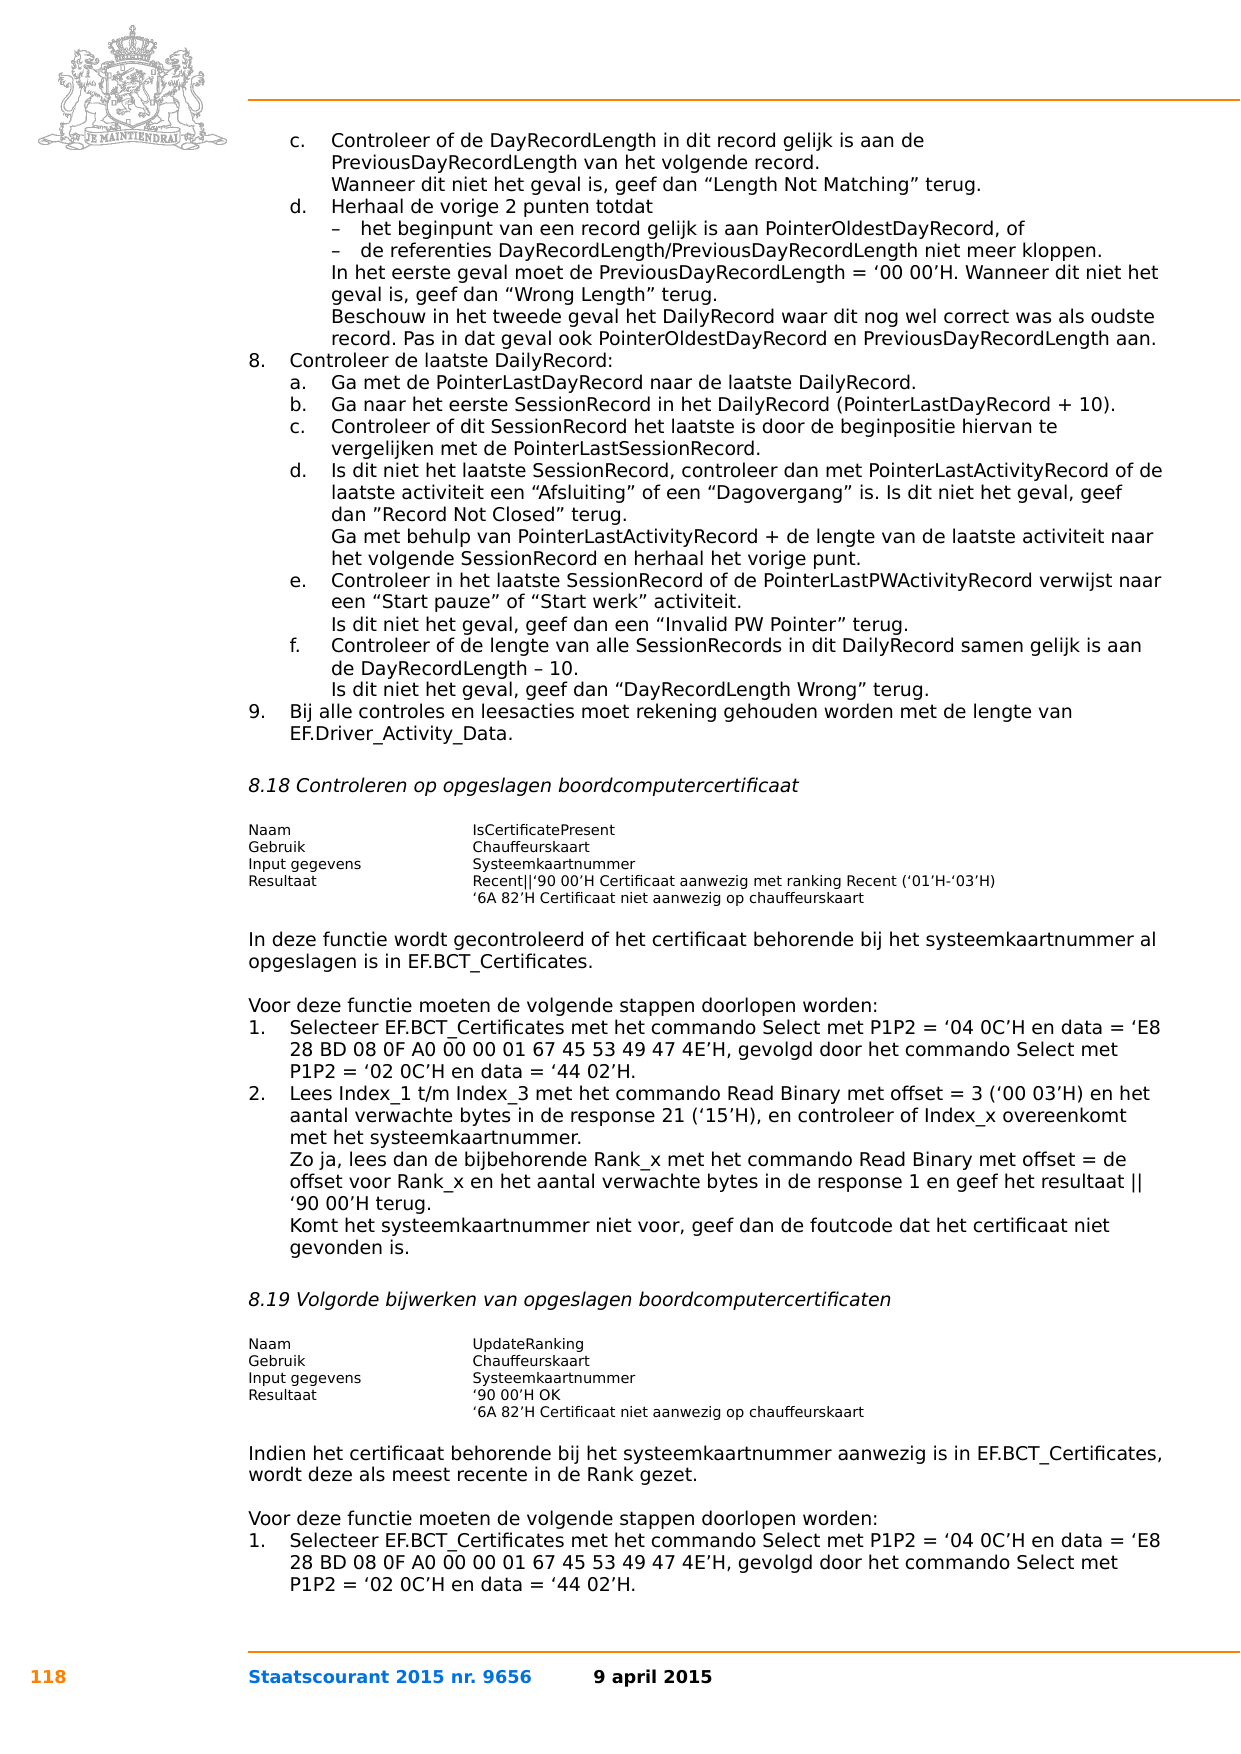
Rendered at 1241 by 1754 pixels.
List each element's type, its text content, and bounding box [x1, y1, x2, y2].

text – het beginpunt van een record gelijk is aan PointerOldestDayRecord, of [331, 218, 1163, 240]
table_cell Gebruik [248, 839, 467, 856]
text Wanneer dit niet het geval is, geef dan “Length Not Matching” terug. [331, 174, 1163, 196]
table_cell ‘90 00’H OK ‘6A 82’H Certificaat niet aanwezig op chauffeurskaart [467, 1387, 1163, 1421]
text Ga met behulp van PointerLastActivityRecord + de lengte van de laatste activiteit naar het volgende SessionRecord en herhaal het vorige punt. [331, 526, 1163, 569]
table_cell Chauffeurskaart [467, 839, 1163, 856]
text Beschouw in het tweede geval het DailyRecord waar dit nog wel correct was als oudste record. Pas in dat geval ook PointerOldestDayRecord en PreviousDayRecordLength aan. [331, 306, 1163, 350]
text In deze functie wordt gecontroleerd of het certificaat behorende bij het systeemkaartnummer al opgeslagen is in EF.BCT_Certificates. [248, 929, 1163, 973]
subtitle 8.19 Volgorde bijwerken van opgeslagen boordcomputercertificaten [248, 1289, 1163, 1311]
text Indien het certificaat behorende bij het systeemkaartnummer aanwezig is in EF.BCT_Certificates, wordt deze als meest recente in de Rank gezet. [248, 1442, 1163, 1486]
text d. Herhaal de vorige 2 punten totdat [289, 196, 1163, 218]
subtitle 8.18 Controleren op opgeslagen boordcomputercertificaat [248, 775, 1163, 797]
table_header Naam [248, 1336, 467, 1353]
table_cell Resultaat [248, 1387, 467, 1421]
text d. Is dit niet het laatste SessionRecord, controleer dan met PointerLastActivityRecord of de laatste activiteit een “Afsluiting” of een “Dagovergang” is. Is dit niet het geval, geef dan ”Record Not Closed” terug. [289, 459, 1163, 526]
text c. Controleer of de DayRecordLength in dit record gelijk is aan de PreviousDayRecordLength van het volgende record. [289, 130, 1163, 174]
text Zo ja, lees dan de bijbehorende Rank_x met het commando Read Binary met offset = de offset voor Rank_x en het aantal verwachte bytes in de response 1 en geef het resultaat || ‘90 00’H terug. [289, 1149, 1163, 1215]
table_cell Gebruik [248, 1353, 467, 1369]
text Voor deze functie moeten de volgende stappen doorlopen worden: [248, 1508, 1163, 1530]
table_cell Recent||‘90 00’H Certificaat aanwezig met ranking Recent (‘01’H-‘03’H) ‘6A 82’H Certificaat niet aanwezig op chauffeurskaart [467, 873, 1163, 907]
table_cell Input gegevens [248, 856, 467, 873]
text – de referenties DayRecordLength/PreviousDayRecordLength niet meer kloppen. [331, 240, 1163, 262]
text In het eerste geval moet de PreviousDayRecordLength = ‘00 00’H. Wanneer dit niet het geval is, geef dan “Wrong Length” terug. [331, 262, 1163, 306]
text Is dit niet het geval, geef dan een “Invalid PW Pointer” terug. [331, 613, 1163, 635]
text a. Ga met de PointerLastDayRecord naar de laatste DailyRecord. [289, 372, 1163, 394]
table_cell Chauffeurskaart [467, 1353, 1163, 1369]
table_cell Input gegevens [248, 1370, 467, 1387]
table_cell Systeemkaartnummer [467, 1370, 1163, 1387]
table_cell Resultaat [248, 873, 467, 907]
text 1. Selecteer EF.BCT_Certificates met het commando Select met P1P2 = ‘04 0C’H en data = ‘E8 28 BD 08 0F A0 00 00 01 67 45 53 49 47 4E’H, gevolgd door het commando Select met P1P2 = ‘02 0C’H en data = ‘44 02’H. [248, 1017, 1163, 1083]
text Is dit niet het geval, geef dan “DayRecordLength Wrong” terug. [331, 679, 1163, 701]
text 9. Bij alle controles en leesacties moet rekening gehouden worden met de lengte van EF.Driver_Activity_Data. [248, 701, 1163, 745]
text c. Controleer of dit SessionRecord het laatste is door de beginpositie hiervan te vergelijken met de PointerLastSessionRecord. [289, 416, 1163, 459]
text e. Controleer in het laatste SessionRecord of de PointerLastPWActivityRecord verwijst naar een “Start pauze” of “Start werk” activiteit. [289, 569, 1163, 613]
text Komt het systeemkaartnummer niet voor, geef dan de foutcode dat het certificaat niet gevonden is. [289, 1215, 1163, 1259]
text 2. Lees Index_1 t/m Index_3 met het commando Read Binary met offset = 3 (‘00 03’H) en het aantal verwachte bytes in de response 21 (‘15’H), en controleer of Index_x overeenkomt met het systeemkaartnummer. [248, 1083, 1163, 1149]
table_cell Systeemkaartnummer [467, 856, 1163, 873]
text f. Controleer of de lengte van alle SessionRecords in dit DailyRecord samen gelijk is aan de DayRecordLength – 10. [289, 635, 1163, 679]
table_header IsCertificatePresent [467, 822, 1163, 839]
table_header Naam [248, 822, 467, 839]
text 1. Selecteer EF.BCT_Certificates met het commando Select met P1P2 = ‘04 0C’H en data = ‘E8 28 BD 08 0F A0 00 00 01 67 45 53 49 47 4E’H, gevolgd door het commando Select met P1P2 = ‘02 0C’H en data = ‘44 02’H. [248, 1530, 1163, 1596]
table_header UpdateRanking [467, 1336, 1163, 1353]
text Voor deze functie moeten de volgende stappen doorlopen worden: [248, 995, 1163, 1017]
picture [38, 25, 227, 150]
text 8. Controleer de laatste DailyRecord: [248, 350, 1163, 372]
text b. Ga naar het eerste SessionRecord in het DailyRecord (PointerLastDayRecord + 10). [289, 394, 1163, 416]
